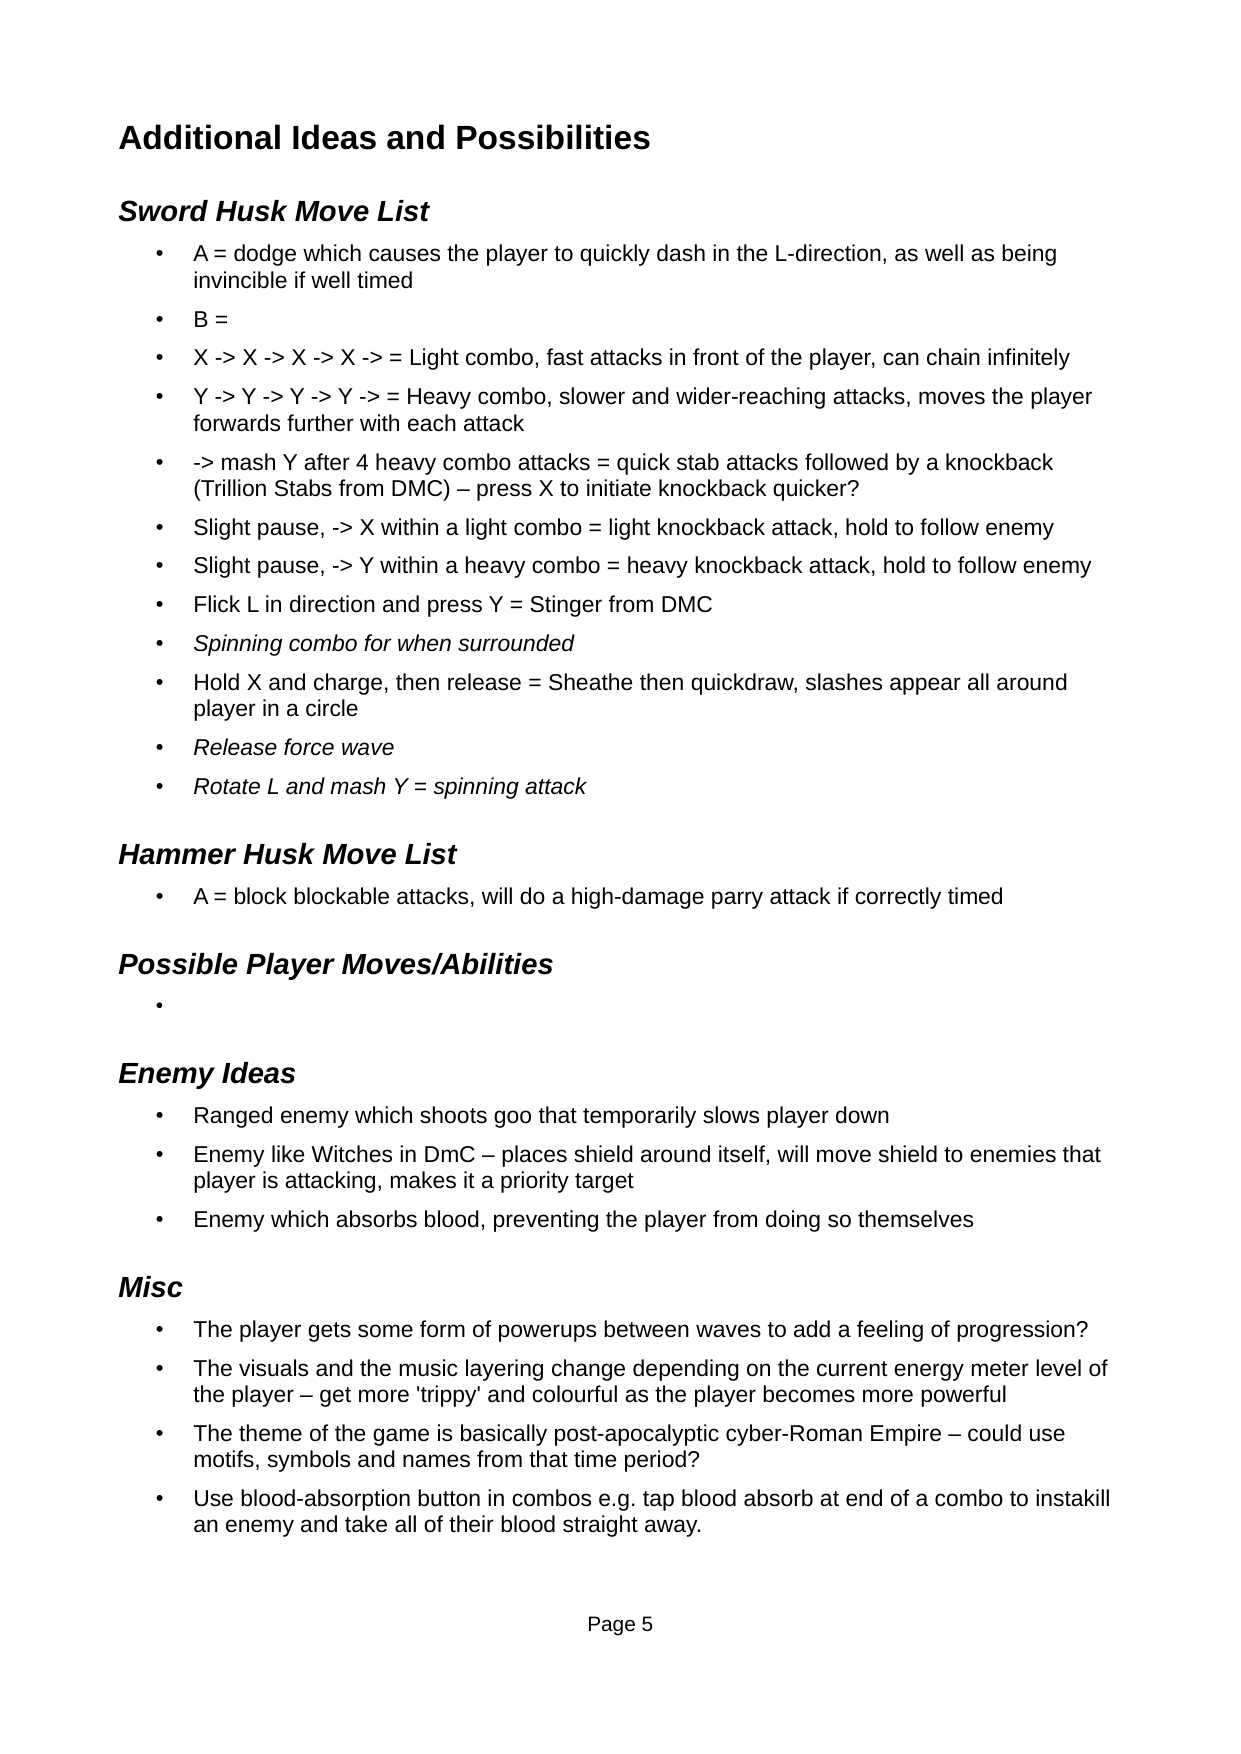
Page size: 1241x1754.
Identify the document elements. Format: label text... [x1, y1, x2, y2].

list A = block blockable attacks, will do a high-damage parry attack if correctly timed [156, 883, 1122, 909]
list The visuals and the music layering change depending on the current energy meter level of the player – get more 'trippy' and colourful as the player becomes more powerful [156, 1354, 1122, 1407]
subtitle Sword Husk Move List [118, 194, 1122, 228]
list A = dodge which causes the player to quickly dash in the L-direction, as well as being invincible if well timed [156, 240, 1122, 293]
list The theme of the game is basically post-apocalyptic cyber-Roman Empire – could use motifs, symbols and names from that time period? [156, 1420, 1122, 1472]
subtitle Possible Player Moves/Abilities [118, 947, 1122, 980]
list Flick L in direction and press Y = Stinger from DMC [156, 591, 1122, 618]
subtitle Hammer Husk Move List [118, 837, 1122, 871]
list -> mash Y after 4 heavy combo attacks = quick stab attacks followed by a knockback (Trillion Stabs from DMC) – press X to initiate knockback quicker? [156, 448, 1122, 501]
list Slight pause, -> Y within a heavy combo = heavy knockback attack, hold to follow enemy [156, 552, 1122, 579]
list Hold X and charge, then release = Sheathe then quickdraw, slashes appear all around player in a circle [156, 669, 1122, 722]
subtitle Enemy Ideas [118, 1056, 1122, 1089]
list Rotate L and mash Y = spinning attack [156, 773, 1122, 799]
subtitle Misc [118, 1269, 1122, 1303]
list Ranged enemy which shoots goo that temporarily slows player down [156, 1102, 1122, 1128]
list Use blood-absorption button in combos e.g. tap blood absorb at end of a combo to instakill an enemy and take all of their blood straight away. [156, 1485, 1122, 1538]
list Spinning combo for when surrounded [156, 630, 1122, 657]
list X -> X -> X -> X -> = Light combo, fast attacks in front of the player, can chain infinitely [156, 344, 1122, 371]
list B = [156, 306, 1122, 332]
list The player gets some form of powerups between waves to add a feeling of progression? [156, 1316, 1122, 1342]
list Slight pause, -> X within a light combo = light knockback attack, hold to follow enemy [156, 514, 1122, 540]
list Enemy like Witches in DmC – places shield around itself, will move shield to enemies that player is attacking, makes it a priority target [156, 1141, 1122, 1193]
subtitle Additional Ideas and Possibilities [118, 118, 1122, 157]
list Release force wave [156, 734, 1122, 761]
list Enemy which absorbs blood, preventing the player from doing so themselves [156, 1206, 1122, 1232]
list Y -> Y -> Y -> Y -> = Heavy combo, slower and wider-reaching attacks, moves the player forwards further with each attack [156, 383, 1122, 436]
